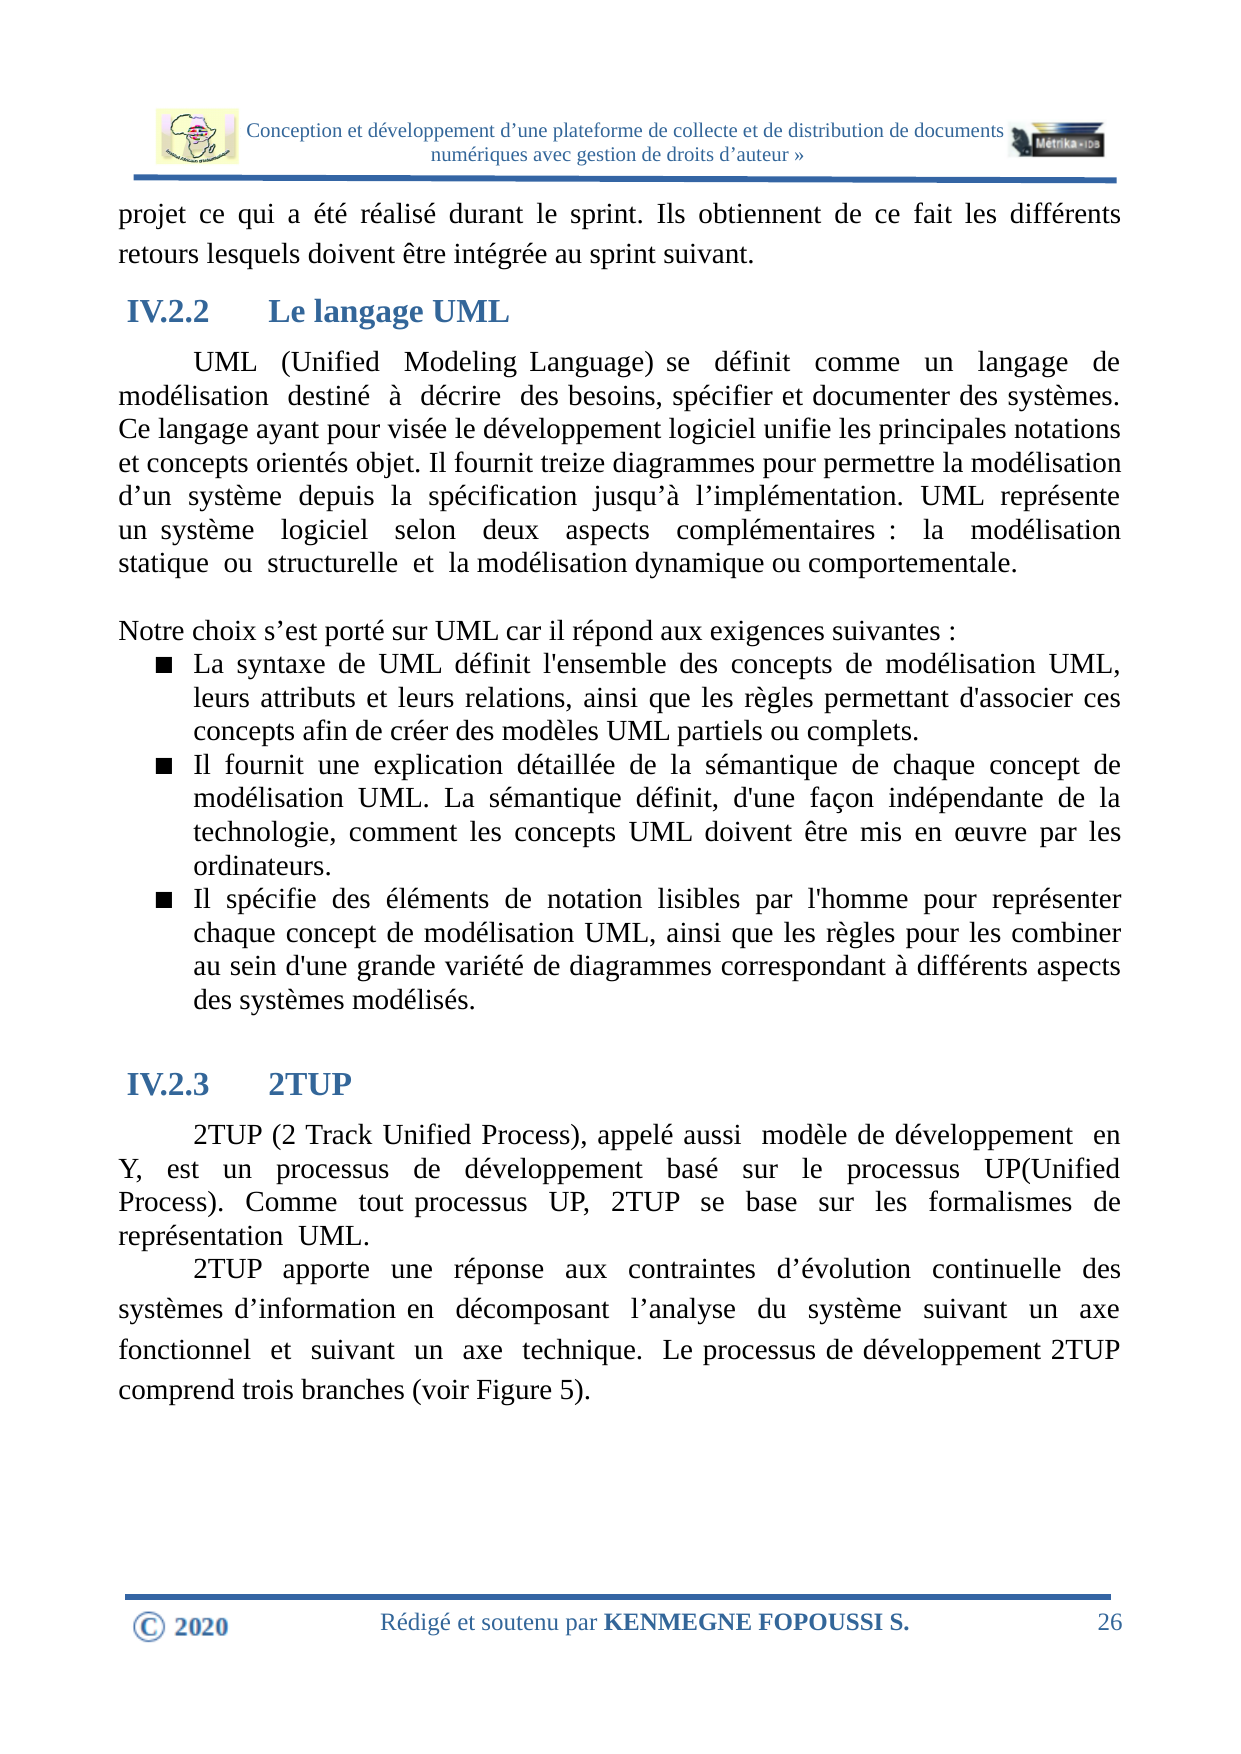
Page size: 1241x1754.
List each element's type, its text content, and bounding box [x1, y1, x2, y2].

list Il spécifie des éléments de notation lisibles par l'homme pour représenter chaque concept de modélisation UML, ainsi que les règles pour les combiner au sein d'une grande variété de diagrammes correspondant à différents aspects des systèmes modélisés. [156, 881, 1122, 1016]
subtitle 2TUP [118, 1064, 1122, 1102]
text 2TUP apporte une réponse aux contraintes d’évolution continuelle des systèmes d’information en décomposant l’analyse du système suivant un axe fonctionnel et suivant un axe technique. Le processus de développement 2TUP comprend trois branches (voir Figure 5). [118, 1251, 1122, 1406]
picture [1003, 116, 1109, 160]
text Notre choix s’est porté sur UML car il répond aux exigences suivantes : [118, 613, 1122, 646]
subtitle Le langage UML [118, 291, 1122, 329]
list Il fournit une explication détaillée de la sémantique de chaque concept de modélisation UML. La sémantique définit, d'une façon indépendante de la technologie, comment les concepts UML doivent être mis en œuvre par les ordinateurs. [156, 747, 1122, 881]
list La syntaxe de UML définit l'ensemble des concepts de modélisation UML, leurs attributs et leurs relations, ainsi que les règles permettant d'associer ces concepts afin de créer des modèles UML partiels ou complets. [156, 646, 1122, 747]
text UML (Unified Modeling Language) se définit comme un langage de modélisation destiné à décrire des besoins, spécifier et documenter des systèmes. Ce langage ayant pour visée le développement logiciel unifie les principales notations et concepts orientés objet. Il fournit treize diagrammes pour permettre la modélisation d’un système depuis la spécification jusqu’à l’implémentation. UML représente un système logiciel selon deux aspects complémentaires : la modélisation statique ou structurelle et la modélisation dynamique ou comportementale. [118, 344, 1122, 579]
text 2TUP (2 Track Unified Process), appelé aussi modèle de développement en Y, est un processus de développement basé sur le processus UP(Unified Process). Comme tout processus UP, 2TUP se base sur les formalismes de représentation UML. [118, 1117, 1122, 1251]
picture [154, 107, 241, 166]
text projet ce qui a été réalisé durant le sprint. Ils obtiennent de ce fait les différents retours lesquels doivent être intégrée au sprint suivant. [118, 196, 1122, 269]
picture [126, 1604, 231, 1647]
